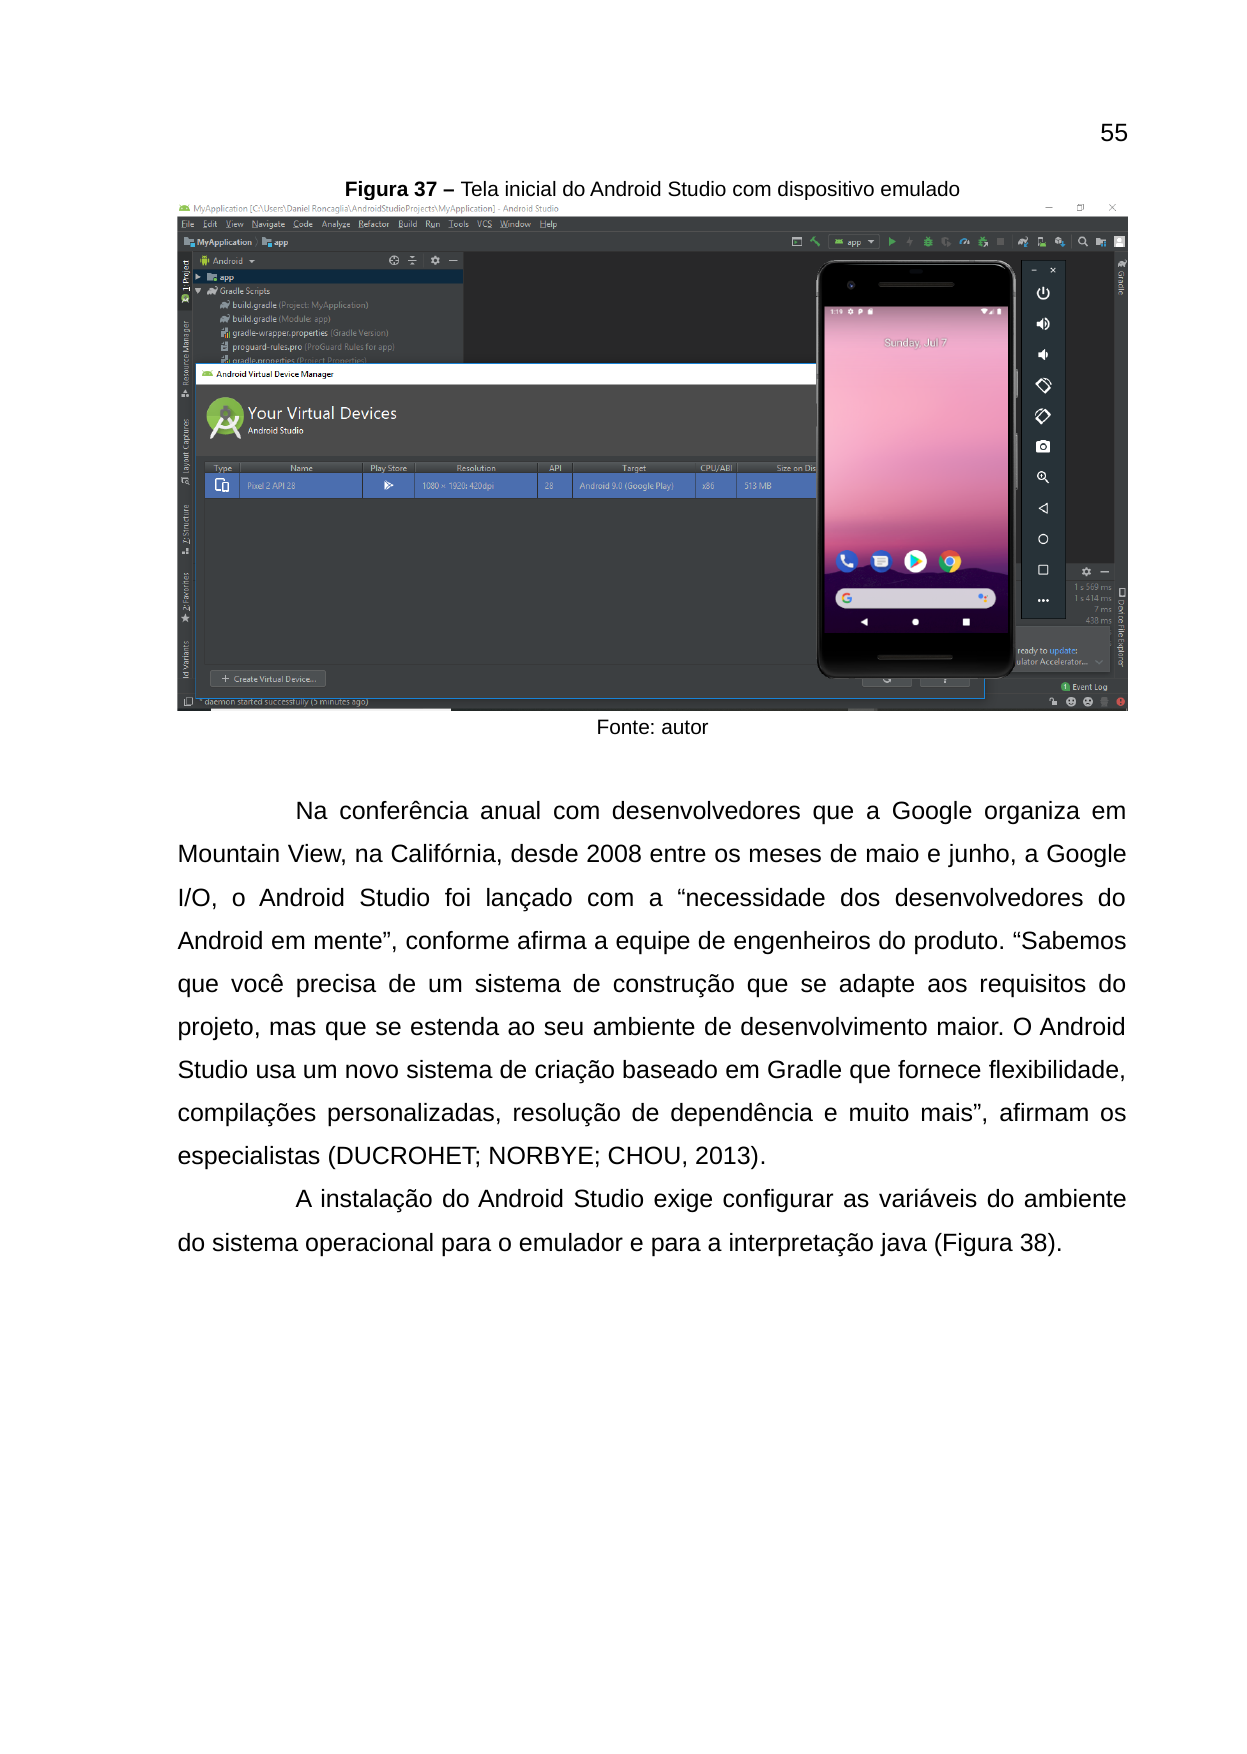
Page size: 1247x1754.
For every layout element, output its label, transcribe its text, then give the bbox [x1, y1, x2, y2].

text Fonte: autor [177, 711, 1128, 739]
picture [177, 200, 1128, 711]
text A instalação do Android Studio exige configurar as variáveis do ambiente do sistema operacional para o emulador e para a interpretação java (Figura 38). [177, 1184, 1128, 1256]
text Na conferência anual com desenvolvedores que a Google organiza em Mountain View, na Califórnia, desde 2008 entre os meses de maio e junho, a Google I/O, o Android Studio foi lançado com a “necessidade dos desenvolvedores do Android em mente”, conforme afirma a equipe de engenheiros do produto. “Sabemos que você precisa de um sistema de construção que se adapte aos requisitos do projeto, mas que se estenda ao seu ambiente de desenvolvimento maior. O Android Studio usa um novo sistema de criação baseado em Gradle que fornece flexibilidade, compilações personalizadas, resolução de dependência e muito mais”, afirmam os especialistas (DUCROHET; NORBYE; CHOU, 2013). [177, 796, 1128, 1170]
text Figura 37 – Tela inicial do Android Studio com dispositivo emulado [177, 176, 1128, 200]
